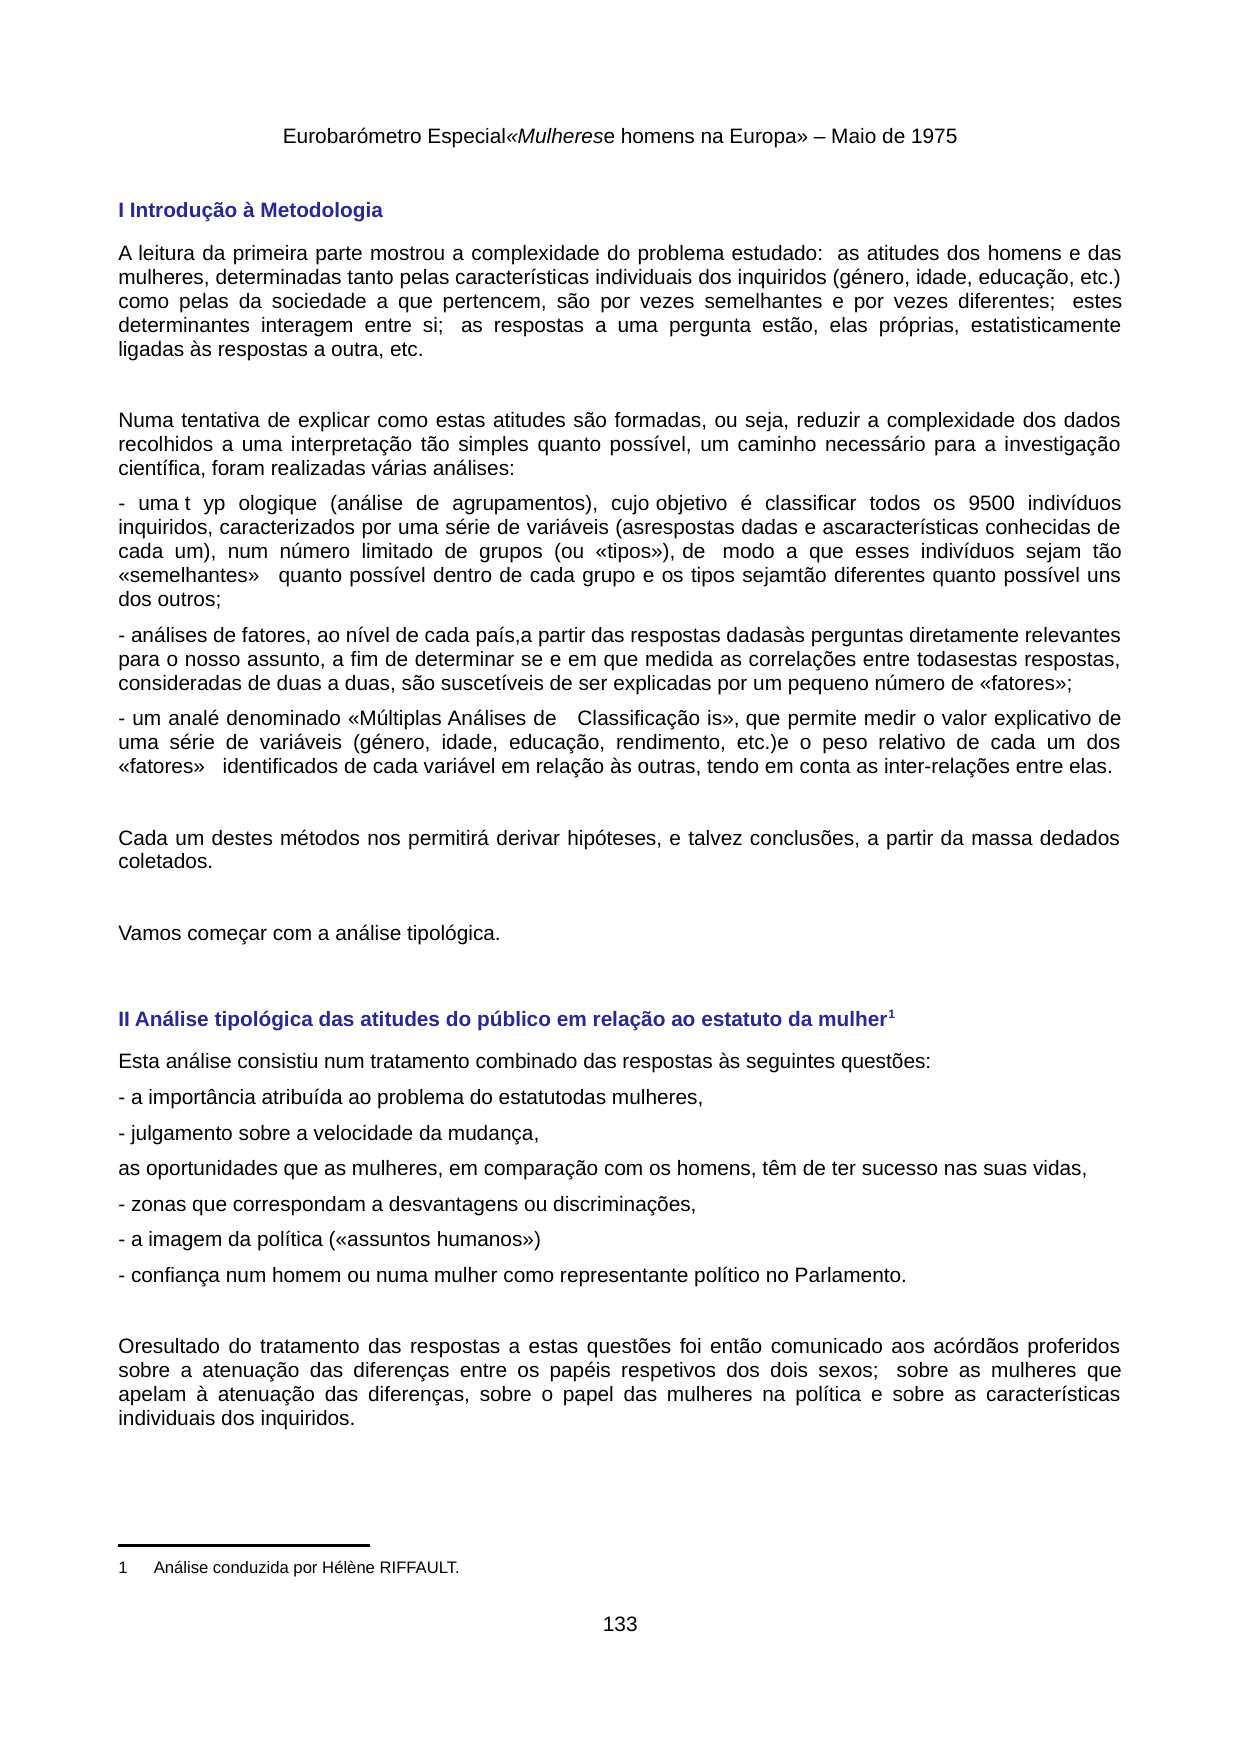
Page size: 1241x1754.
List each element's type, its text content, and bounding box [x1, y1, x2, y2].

text Oresultado do tratamento das respostas a estas questões foi então comunicado aos acórdãos proferidos sobre a atenuação das diferenças entre os papéis respetivos dos dois sexos; sobre as mulheres que apelam à atenuação das diferenças, sobre o papel das mulheres na política e sobre as características individuais dos inquiridos. [118, 1334, 1122, 1430]
text - zonas que correspondam a desvantagens ou discriminações, [118, 1192, 1122, 1216]
text as oportunidades que as mulheres, em comparação com os homens, têm de ter sucesso nas suas vidas, [118, 1156, 1122, 1180]
subtitle I Introdução à Metodologia [118, 198, 1122, 222]
text - uma t yp ologique (análise de agrupamentos), cujo objetivo é classificar todos os 9500 indivíduos inquiridos, caracterizados por uma série de variáveis (asrespostas dadas e ascaracterísticas conhecidas de cada um), num número limitado de grupos (ou «tipos»), de modo a que esses indivíduos sejam tão «semelhantes» quanto possível dentro de cada grupo e os tipos sejamtão diferentes quanto possível uns dos outros; [118, 491, 1122, 611]
text Numa tentativa de explicar como estas atitudes são formadas, ou seja, reduzir a complexidade dos dados recolhidos a uma interpretação tão simples quanto possível, um caminho necessário para a investigação científica, foram realizadas várias análises: [118, 408, 1122, 479]
text Cada um destes métodos nos permitirá derivar hipóteses, e talvez conclusões, a partir da massa dedados coletados. [118, 825, 1122, 873]
text Esta análise consistiu num tratamento combinado das respostas às seguintes questões: [118, 1049, 1122, 1073]
text - um analé denominado «Múltiplas Análises de Classificação is», que permite medir o valor explicativo de uma série de variáveis (género, idade, educação, rendimento, etc.)e o peso relativo de cada um dos «fatores» identificados de cada variável em relação às outras, tendo em conta as inter-relações entre elas. [118, 706, 1122, 778]
text Vamos começar com a análise tipológica. [118, 921, 1122, 944]
text - a imagem da política («assuntos humanos») [118, 1227, 1122, 1251]
text Análise conduzida por Hélène RIFFAULT. [118, 1557, 1122, 1577]
text - análises de fatores, ao nível de cada país,a partir das respostas dadasàs perguntas diretamente relevantes para o nosso assunto, a fim de determinar se e em que medida as correlações entre todasestas respostas, consideradas de duas a duas, são suscetíveis de ser explicadas por um pequeno número de «fatores»; [118, 623, 1122, 694]
subtitle II Análise tipológica das atitudes do público em relação ao estatuto da mulher [118, 1007, 1122, 1031]
text - confiança num homem ou numa mulher como representante político no Parlamento. [118, 1263, 1122, 1287]
text - a importância atribuída ao problema do estatutodas mulheres, [118, 1085, 1122, 1109]
text A leitura da primeira parte mostrou a complexidade do problema estudado: as atitudes dos homens e das mulheres, determinadas tanto pelas características individuais dos inquiridos (género, idade, educação, etc.) como pelas da sociedade a que pertencem, são por vezes semelhantes e por vezes diferentes; estes determinantes interagem entre si; as respostas a uma pergunta estão, elas próprias, estatisticamente ligadas às respostas a outra, etc. [118, 241, 1122, 360]
text - julgamento sobre a velocidade da mudança, [118, 1120, 1122, 1144]
